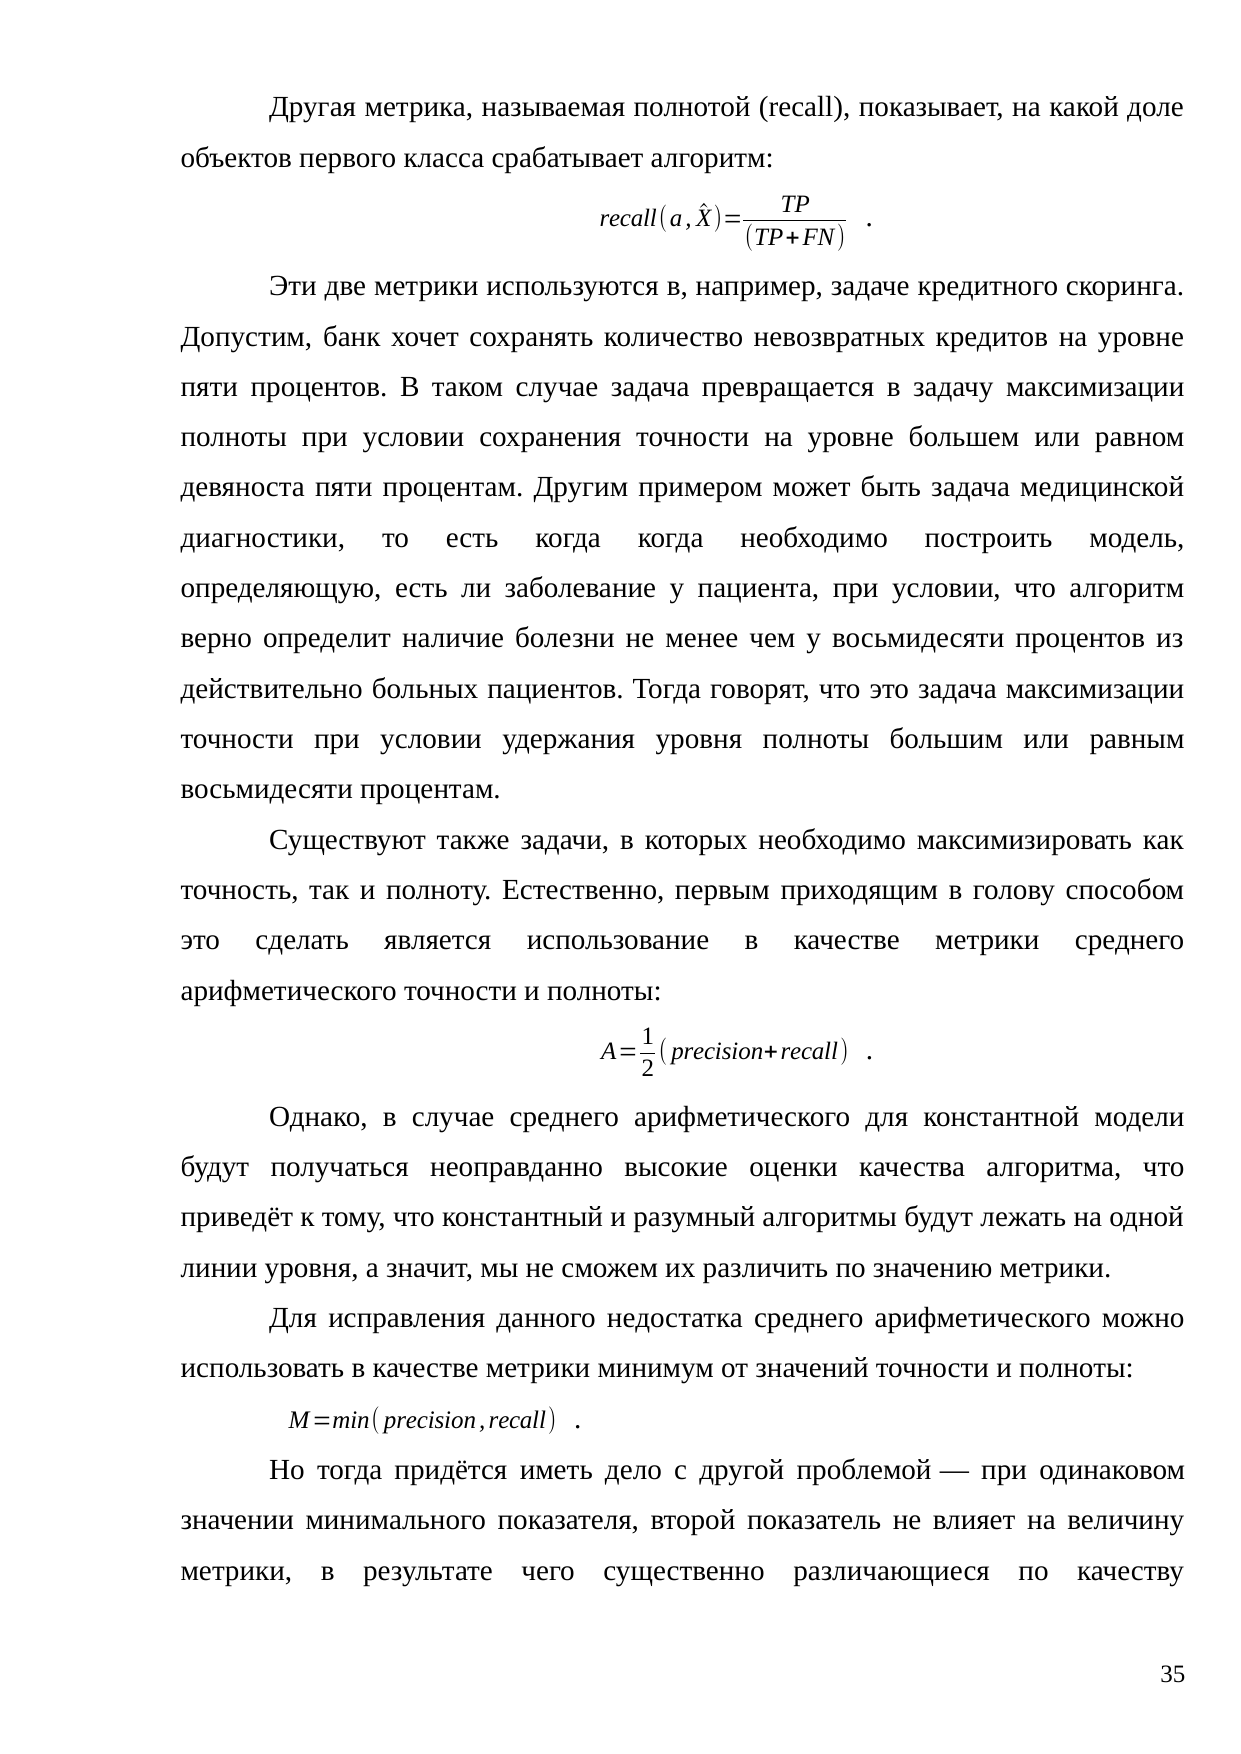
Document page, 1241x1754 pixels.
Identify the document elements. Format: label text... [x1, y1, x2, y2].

text Однако, в случае среднего арифметического для константной модели будут получаться неоправданно высокие оценки качества алгоритма, что приведёт к тому, что константный и разумный алгоритмы будут лежать на одной линии уровня, а значит, мы не сможем их различить по значению метрики. [180, 1099, 1185, 1283]
text Но тогда придётся иметь дело с другой проблемой — при одинаковом значении минимального показателя, второй показатель не влияет на величину метрики, в результате чего существенно различающиеся по качеству [180, 1452, 1185, 1586]
text Существуют также задачи, в которых необходимо максимизировать как точность, так и полноту. Естественно, первым приходящим в голову способом это сделать является использование в качестве метрики среднего арифметического точности и полноты: [180, 822, 1185, 1006]
text . [180, 1401, 1185, 1435]
text . [180, 1023, 1185, 1082]
text . [180, 190, 1185, 252]
text Эти две метрики используются в, например, задаче кредитного скоринга. Допустим, банк хочет сохранять количество невозвратных кредитов на уровне пяти процентов. В таком случае задача превращается в задачу максимизации полноты при условии сохранения точности на уровне большем или равном девяноста пяти процентам. Другим примером может быть задача медицинской диагностики, то есть когда когда необходимо построить модель, определяющую, есть ли заболевание у пациента, при условии, что алгоритм верно определит наличие болезни не менее чем у восьмидесяти процентов из действительно больных пациентов. Тогда говорят, что это задача максимизации точности при условии удержания уровня полноты большим или равным восьмидесяти процентам. [180, 268, 1185, 805]
text Для исправления данного недостатка среднего арифметического можно использовать в качестве метрики минимум от значений точности и полноты: [180, 1300, 1185, 1384]
text Другая метрика, называемая полнотой (recall), показывает, на какой доле объектов первого класса срабатывает алгоритм: [180, 89, 1185, 173]
